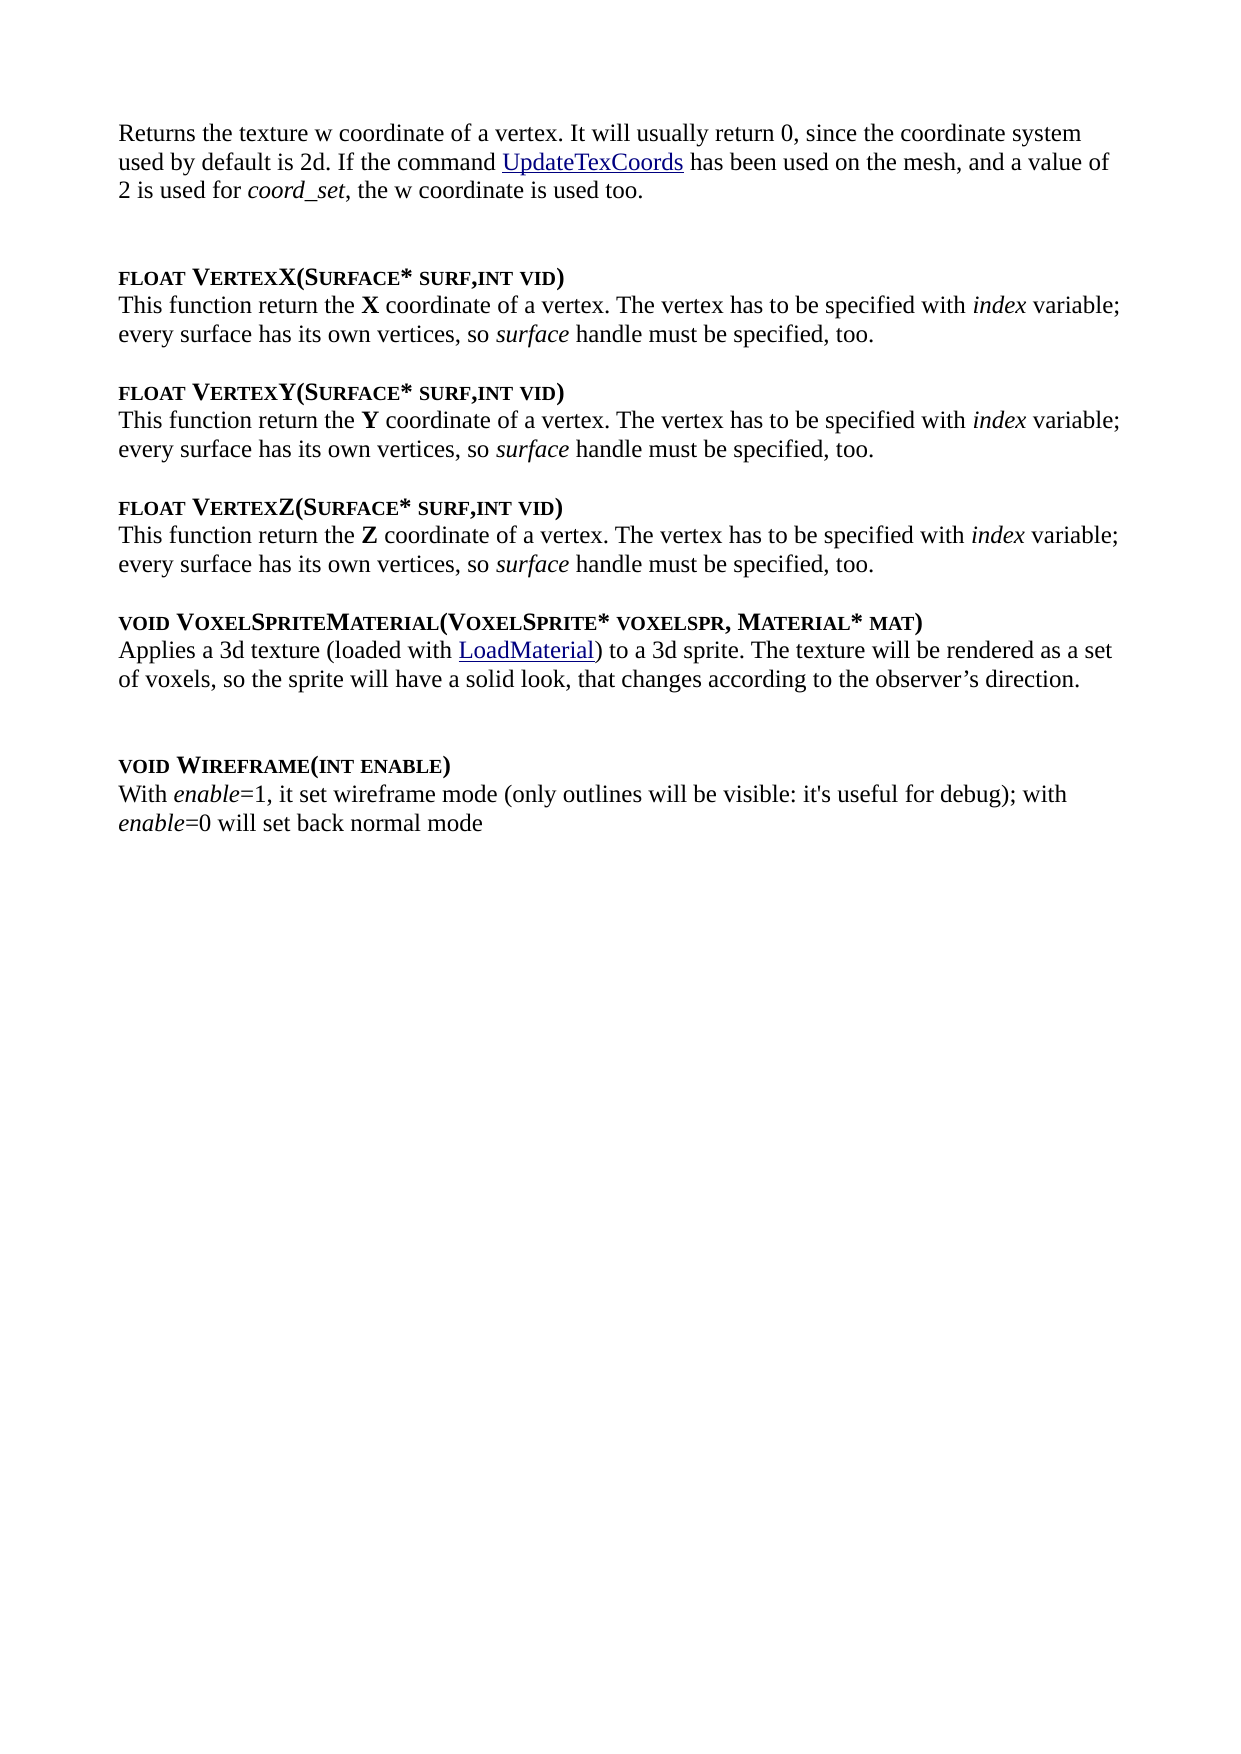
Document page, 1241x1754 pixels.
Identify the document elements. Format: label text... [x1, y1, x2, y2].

text This function return the Z coordinate of a vertex. The vertex has to be specified with index variable; every surface has its own vertices, so surface handle must be specified, too. [118, 521, 1122, 578]
text float VertexY(Surface* surf,int vid) [118, 377, 1122, 406]
text This function return the Y coordinate of a vertex. The vertex has to be specified with index variable; every surface has its own vertices, so surface handle must be specified, too. [118, 406, 1122, 463]
text void Wireframe(int enable) [118, 751, 1122, 779]
text Returns the texture w coordinate of a vertex. It will usually return 0, since the coordinate system used by default is 2d. If the command UpdateTexCoords has been used on the mesh, and a value of 2 is used for coord_set, the w coordinate is used too. [118, 118, 1122, 233]
text void VoxelSpriteMaterial(VoxelSprite* voxelspr, Material* mat) [118, 607, 1122, 636]
text float VertexZ(Surface* surf,int vid) [118, 492, 1122, 521]
text Applies a 3d texture (loaded with LoadMaterial) to a 3d sprite. The texture will be rendered as a set of voxels, so the sprite will have a solid look, that changes according to the observer’s direction. [118, 636, 1122, 693]
text This function return the X coordinate of a vertex. The vertex has to be specified with index variable; every surface has its own vertices, so surface handle must be specified, too. [118, 291, 1122, 348]
text With enable=1, it set wireframe mode (only outlines will be visible: it's useful for debug); with enable=0 will set back normal mode [118, 779, 1122, 837]
text float VertexX(Surface* surf,int vid) [118, 262, 1122, 291]
